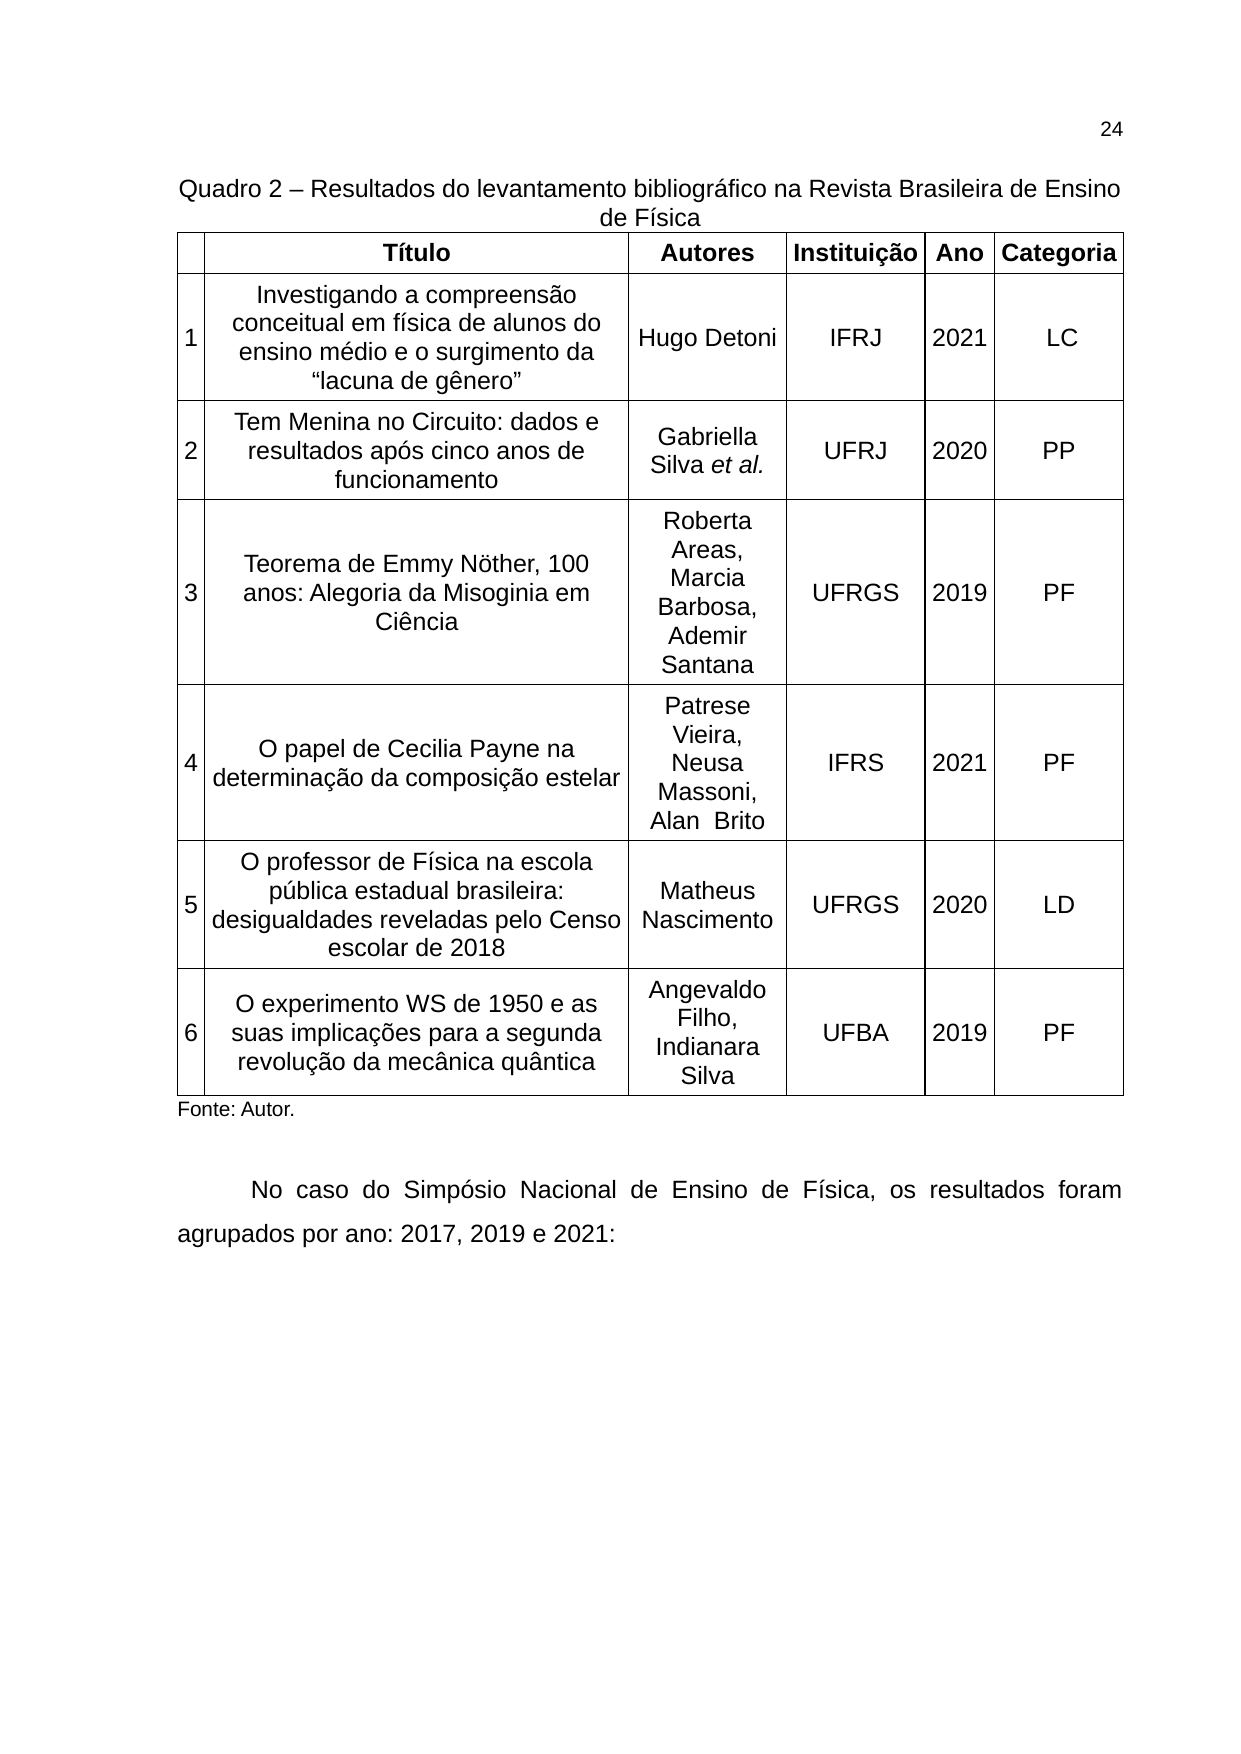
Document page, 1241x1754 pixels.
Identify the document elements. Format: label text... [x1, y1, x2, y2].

text Quadro 2 – Resultados do levantamento bibliográfico na Revista Brasileira de Ensino de Física [177, 174, 1123, 232]
table_cell 6 [178, 969, 204, 1095]
text Fonte: Autor. [177, 1096, 1123, 1120]
table_cell LC [995, 274, 1123, 400]
table_cell Gabriella Silva et al. [629, 401, 786, 499]
table_header Título [205, 233, 628, 273]
table_cell O papel de Cecilia Payne na determinação da composição estelar [205, 685, 628, 840]
table_cell LD [995, 841, 1123, 968]
table_cell IFRS [787, 685, 924, 840]
table_cell PF [995, 969, 1123, 1095]
table_cell IFRJ [787, 274, 924, 400]
table_cell Matheus Nascimento [629, 841, 786, 968]
table_cell Roberta Areas, Marcia Barbosa, Ademir Santana [629, 500, 786, 684]
table_cell Teorema de Emmy Nöther, 100 anos: Alegoria da Misoginia em Ciência [205, 500, 628, 684]
table_cell 2 [178, 401, 204, 499]
table_cell PF [995, 500, 1123, 684]
table_cell O professor de Física na escola pública estadual brasileira: desigualdades reveladas pelo Censo escolar de 2018 [205, 841, 628, 968]
table_cell 2019 [926, 969, 994, 1095]
table_cell UFRJ [787, 401, 924, 499]
text No caso do Simpósio Nacional de Ensino de Física, os resultados foram agrupados por ano: 2017, 2019 e 2021: [177, 1175, 1123, 1247]
table_header Autores [629, 233, 786, 273]
table_cell 3 [178, 500, 204, 684]
table_cell Angevaldo Filho, Indianara Silva [629, 969, 786, 1095]
table_cell 2021 [926, 685, 994, 840]
table_cell 2020 [926, 841, 994, 968]
table_cell Patrese Vieira, Neusa Massoni, Alan Brito [629, 685, 786, 840]
table_cell Investigando a compreensão conceitual em física de alunos do ensino médio e o surgimento da “lacuna de gênero” [205, 274, 628, 400]
table_cell Tem Menina no Circuito: dados e resultados após cinco anos de funcionamento [205, 401, 628, 499]
table_cell 2021 [926, 274, 994, 400]
table_cell PF [995, 685, 1123, 840]
table_cell PP [995, 401, 1123, 499]
table_header [178, 233, 204, 273]
table_cell 4 [178, 685, 204, 840]
table_cell O experimento WS de 1950 e as suas implicações para a segunda revolução da mecânica quântica [205, 969, 628, 1095]
table_cell 5 [178, 841, 204, 968]
table_cell UFBA [787, 969, 924, 1095]
table_cell Hugo Detoni [629, 274, 786, 400]
table_cell 1 [178, 274, 204, 400]
table_cell UFRGS [787, 841, 924, 968]
table_cell 2019 [926, 500, 994, 684]
table_header Instituição [787, 233, 924, 273]
table_cell UFRGS [787, 500, 924, 684]
table_cell 2020 [926, 401, 994, 499]
table_header Ano [926, 233, 994, 273]
table_header Categoria [995, 233, 1123, 273]
